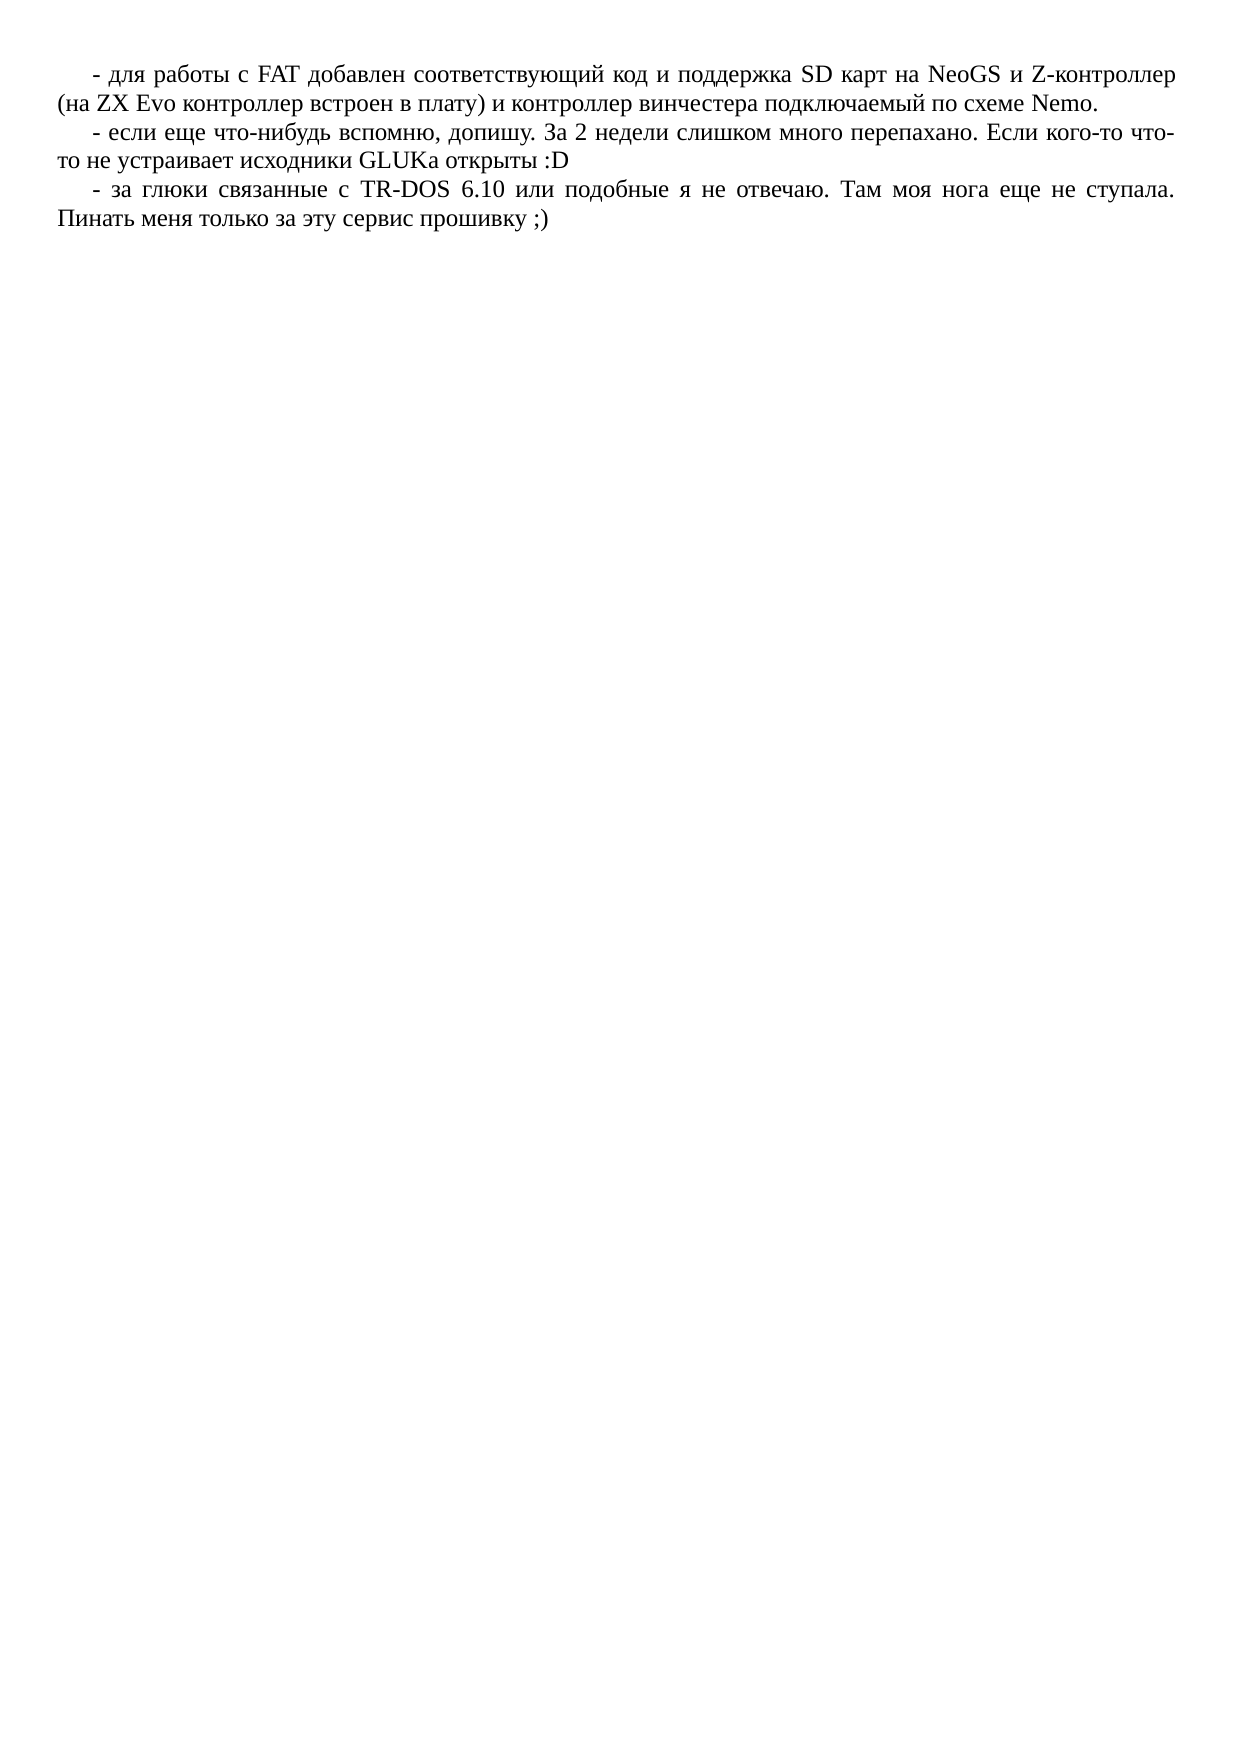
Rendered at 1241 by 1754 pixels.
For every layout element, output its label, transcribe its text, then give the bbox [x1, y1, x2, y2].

text - для работы с FAT добавлен соответствующий код и поддержка SD карт на NeoGS и Z-контроллер (на ZX Evo контроллер встроен в плату) и контроллер винчестера подключаемый по схеме Nemo. [57, 59, 1176, 117]
text - если еще что-нибудь вспомню, допишу. За 2 недели слишком много перепахано. Если кого-то что-то не устраивает исходники GLUKа открыты :D [57, 117, 1176, 174]
text - за глюки связанные с TR-DOS 6.10 или подобные я не отвечаю. Там моя нога еще не ступала. Пинать меня только за эту сервис прошивку ;) [57, 174, 1176, 232]
